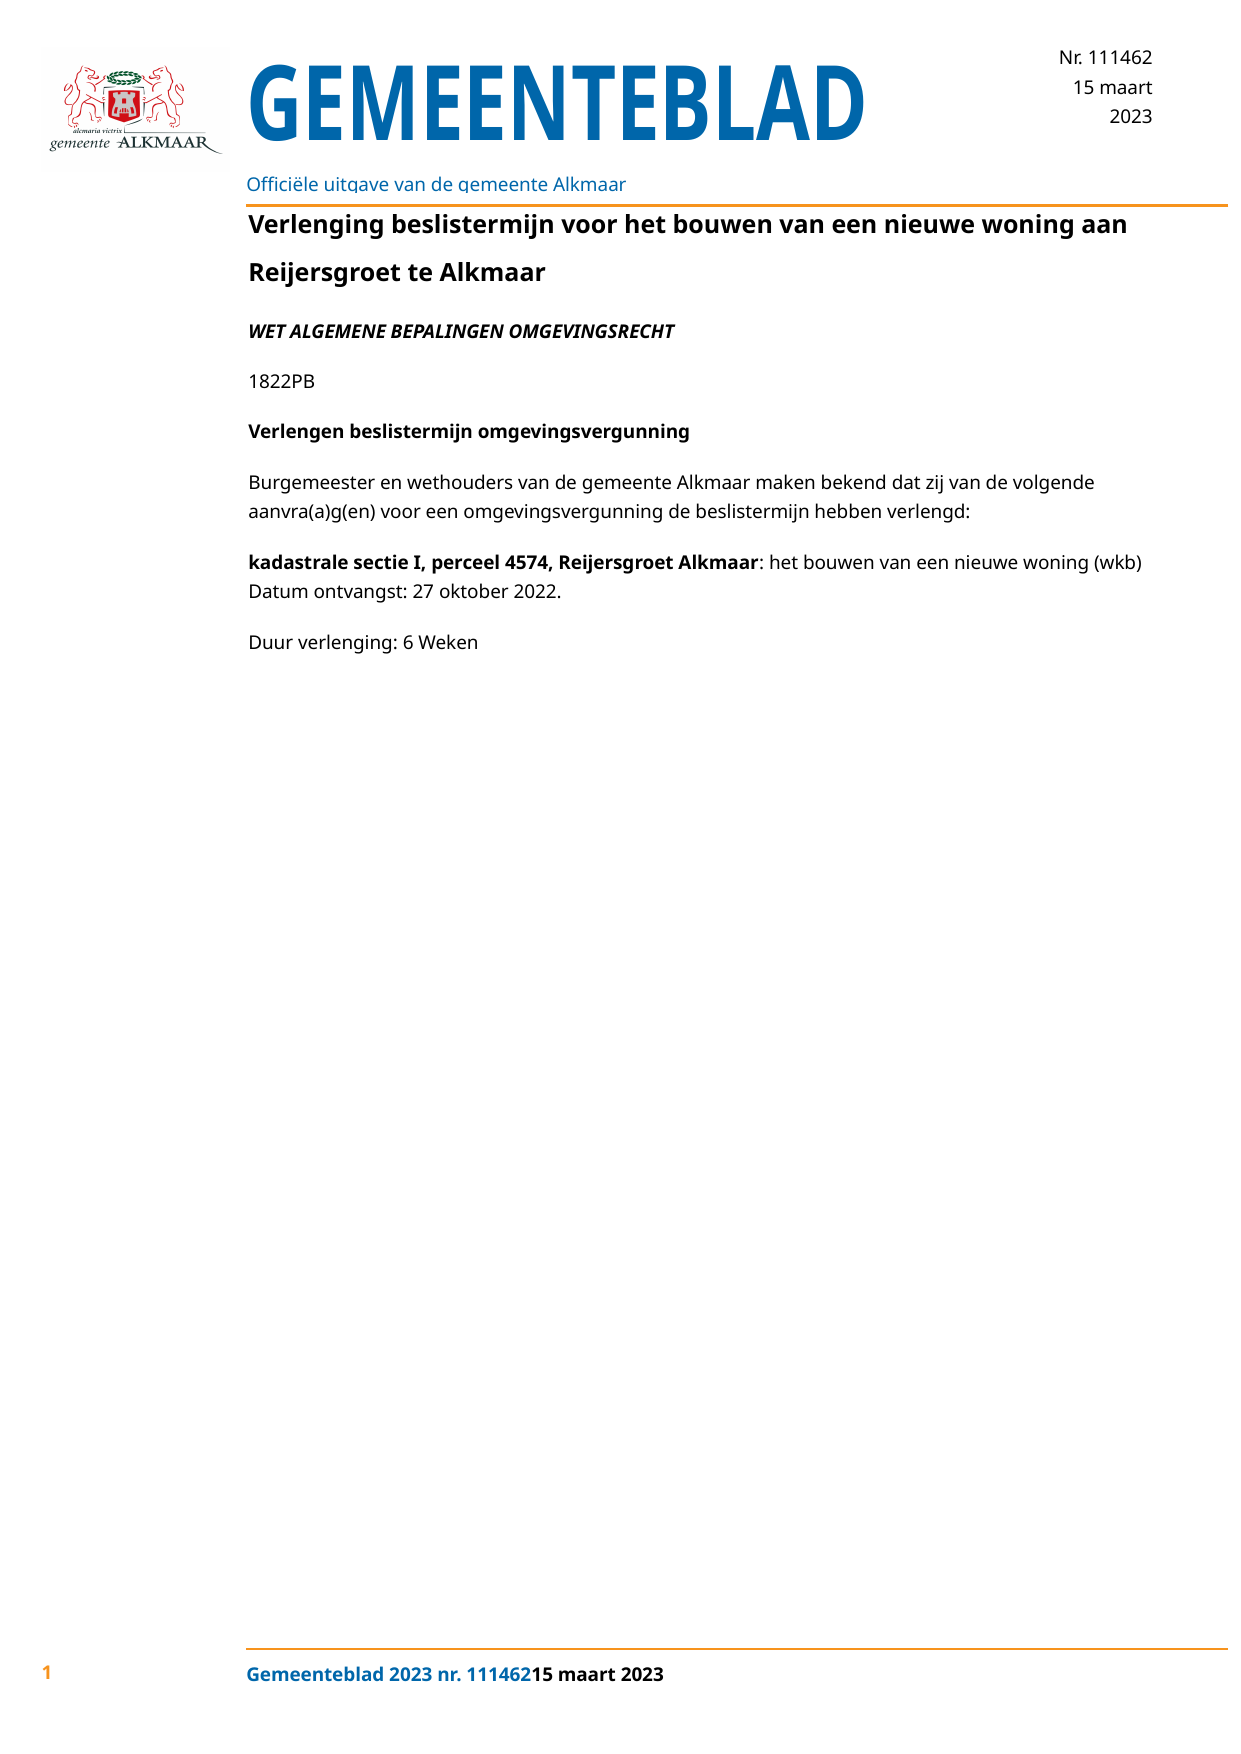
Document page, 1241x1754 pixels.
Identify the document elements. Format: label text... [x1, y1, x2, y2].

picture [41, 47, 231, 172]
text 1822PB [248, 368, 1152, 394]
text Burgemeester en wethouders van de gemeente Alkmaar maken bekend dat zij van de volgende aanvra(a)g(en) voor een omgevingsvergunning de beslistermijn hebben verlengd: [248, 469, 1152, 524]
text Duur verlenging: 6 Weken [248, 629, 1152, 655]
text WET ALGEMENE BEPALINGEN OMGEVINGSRECHT [248, 318, 1152, 344]
text Verlenging beslistermijn voor het bouwen van een nieuwe woning aan Reijersgroet te Alkmaar [248, 207, 1152, 288]
text kadastrale sectie I, perceel 4574, Reijersgroet Alkmaar: het bouwen van een nieuwe woning (wkb) Datum ontvangst: 27 oktober 2022. [248, 549, 1152, 604]
text Verlengen beslistermijn omgevingsvergunning [248, 419, 1152, 444]
